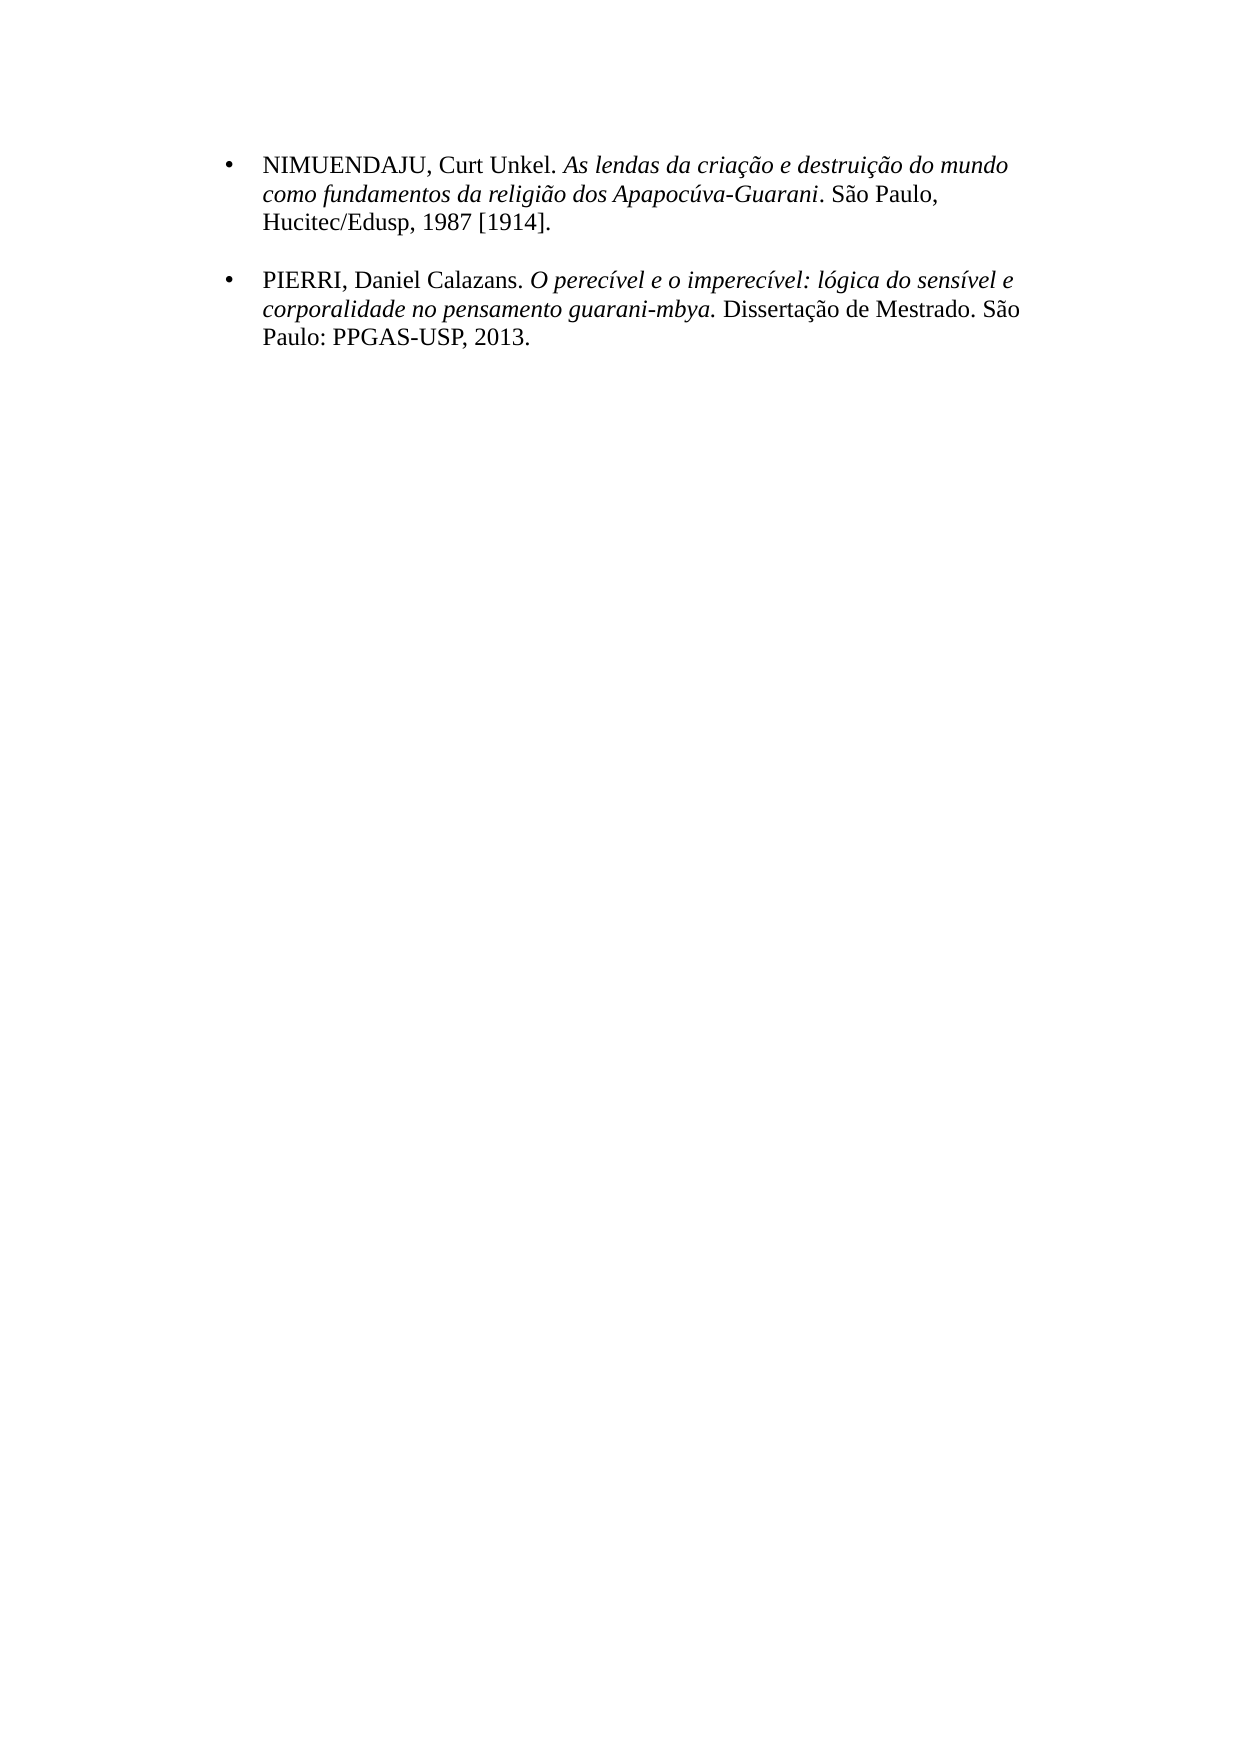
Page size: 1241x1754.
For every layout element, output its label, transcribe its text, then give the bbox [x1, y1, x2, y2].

list NIMUENDAJU, Curt Unkel. As lendas da criação e destruição do mundo como fundamentos da religião dos Apapocúva-Guarani. São Paulo, Hucitec/Edusp, 1987 [1914]. [225, 150, 1053, 236]
list PIERRI, Daniel Calazans. O perecível e o imperecível: lógica do sensível e corporalidade no pensamento guarani-mbya. Dissertação de Mestrado. São Paulo: PPGAS-USP, 2013. [225, 265, 1053, 351]
